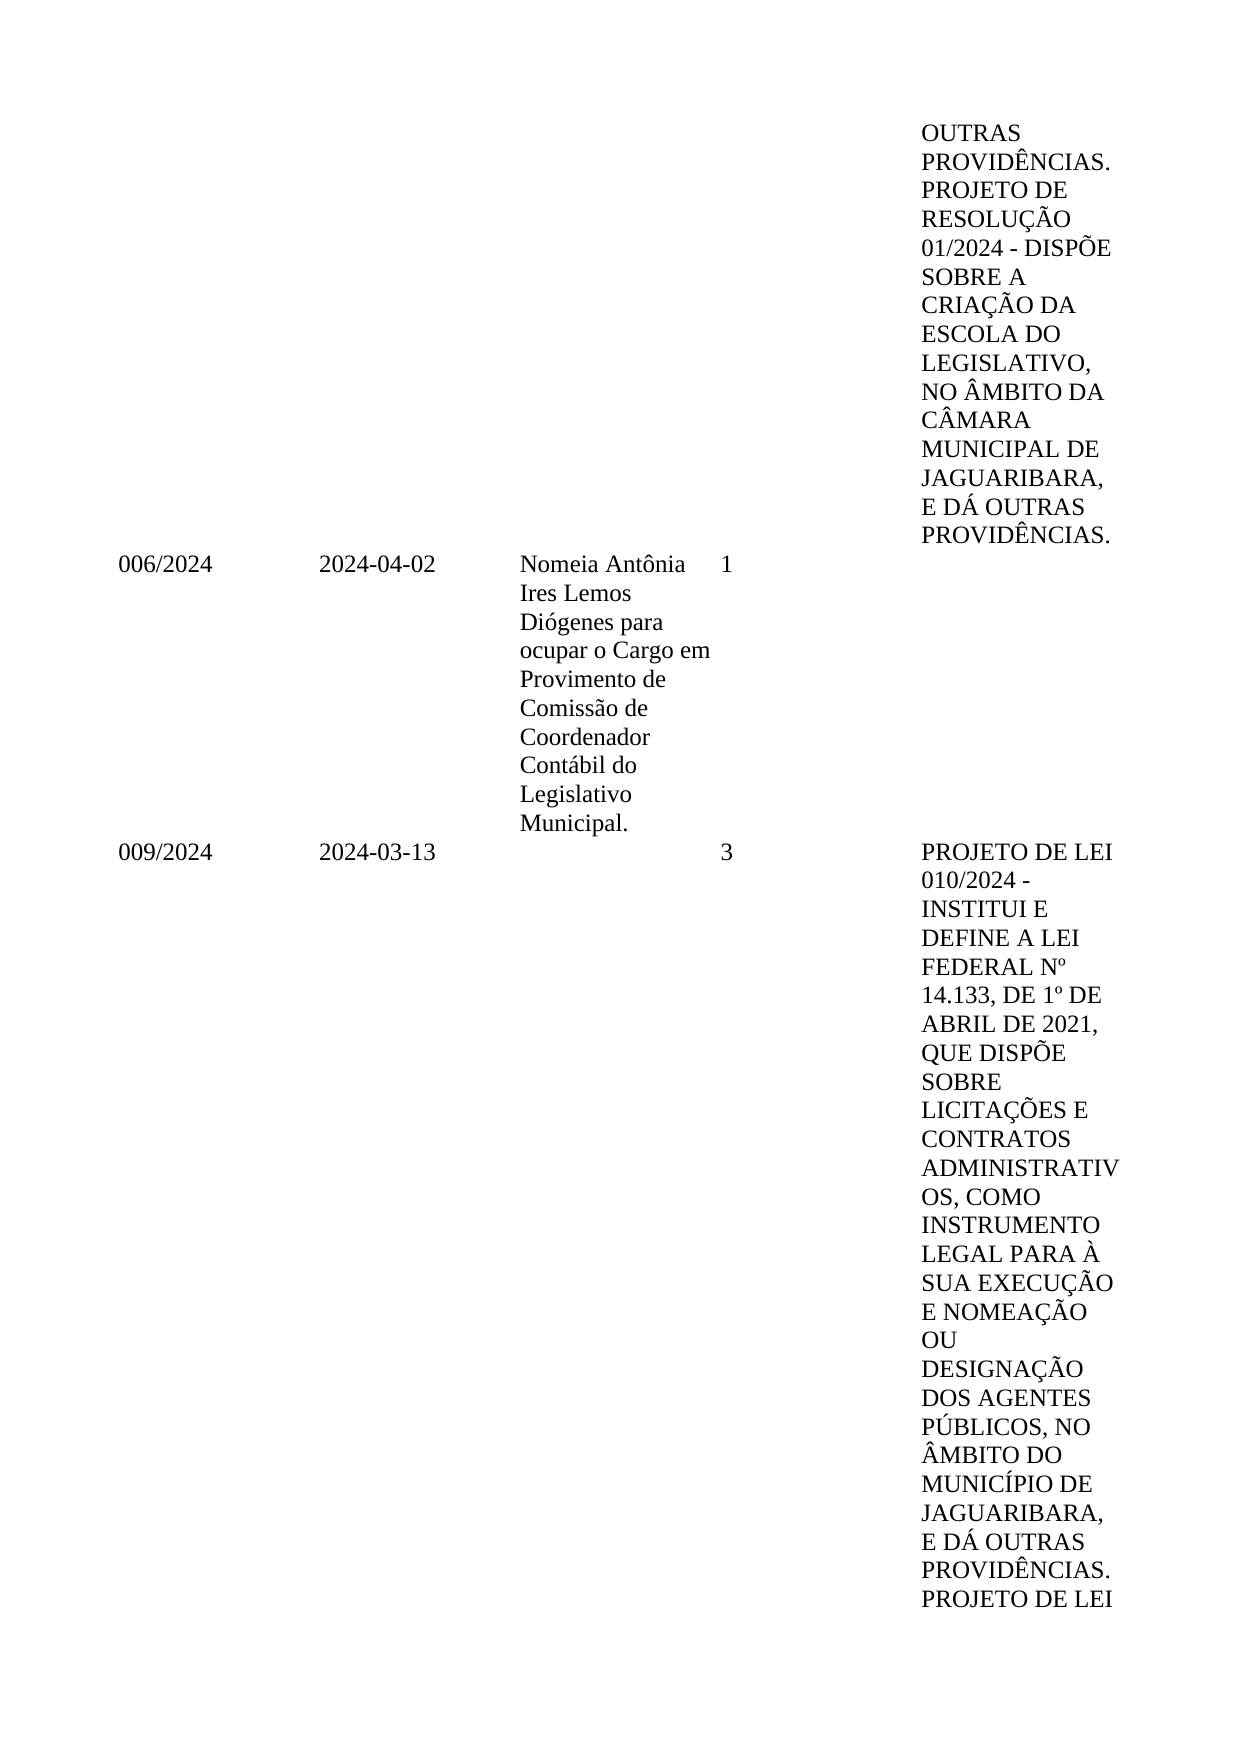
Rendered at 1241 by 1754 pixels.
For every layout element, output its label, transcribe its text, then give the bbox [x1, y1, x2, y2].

table_cell OUTRAS PROVIDÊNCIAS. PROJETO DE RESOLUÇÃO 01/2024 - DISPÕE SOBRE A CRIAÇÃO DA ESCOLA DO LEGISLATIVO, NO ÂMBITO DA CÂMARA MUNICIPAL DE JAGUARIBARA, E DÁ OUTRAS PROVIDÊNCIAS. [921, 118, 1122, 549]
table_cell 006/2024 [118, 549, 319, 837]
table_cell [520, 118, 720, 549]
table_cell 009/2024 [118, 837, 319, 1613]
table_cell PROJETO DE LEI 010/2024 - INSTITUI E DEFINE A LEI FEDERAL Nº 14.133, DE 1º DE ABRIL DE 2021, QUE DISPÕE SOBRE LICITAÇÕES E CONTRATOS ADMINISTRATIVOS, COMO INSTRUMENTO LEGAL PARA À SUA EXECUÇÃO E NOMEAÇÃO OU DESIGNAÇÃO DOS AGENTES PÚBLICOS, NO ÂMBITO DO MUNICÍPIO DE JAGUARIBARA, E DÁ OUTRAS PROVIDÊNCIAS. PROJETO DE LEI [921, 837, 1122, 1613]
table_cell [720, 118, 921, 549]
table_cell [118, 118, 319, 549]
table_cell [520, 837, 720, 1613]
table_cell [921, 549, 1122, 837]
table_cell [319, 118, 519, 549]
table_cell 1 [720, 549, 921, 837]
table_cell 2024-04-02 [319, 549, 519, 837]
table_cell 3 [720, 837, 921, 1613]
table_cell 2024-03-13 [319, 837, 519, 1613]
table_cell Nomeia Antônia Ires Lemos Diógenes para ocupar o Cargo em Provimento de Comissão de Coordenador Contábil do Legislativo Municipal. [520, 549, 720, 837]
